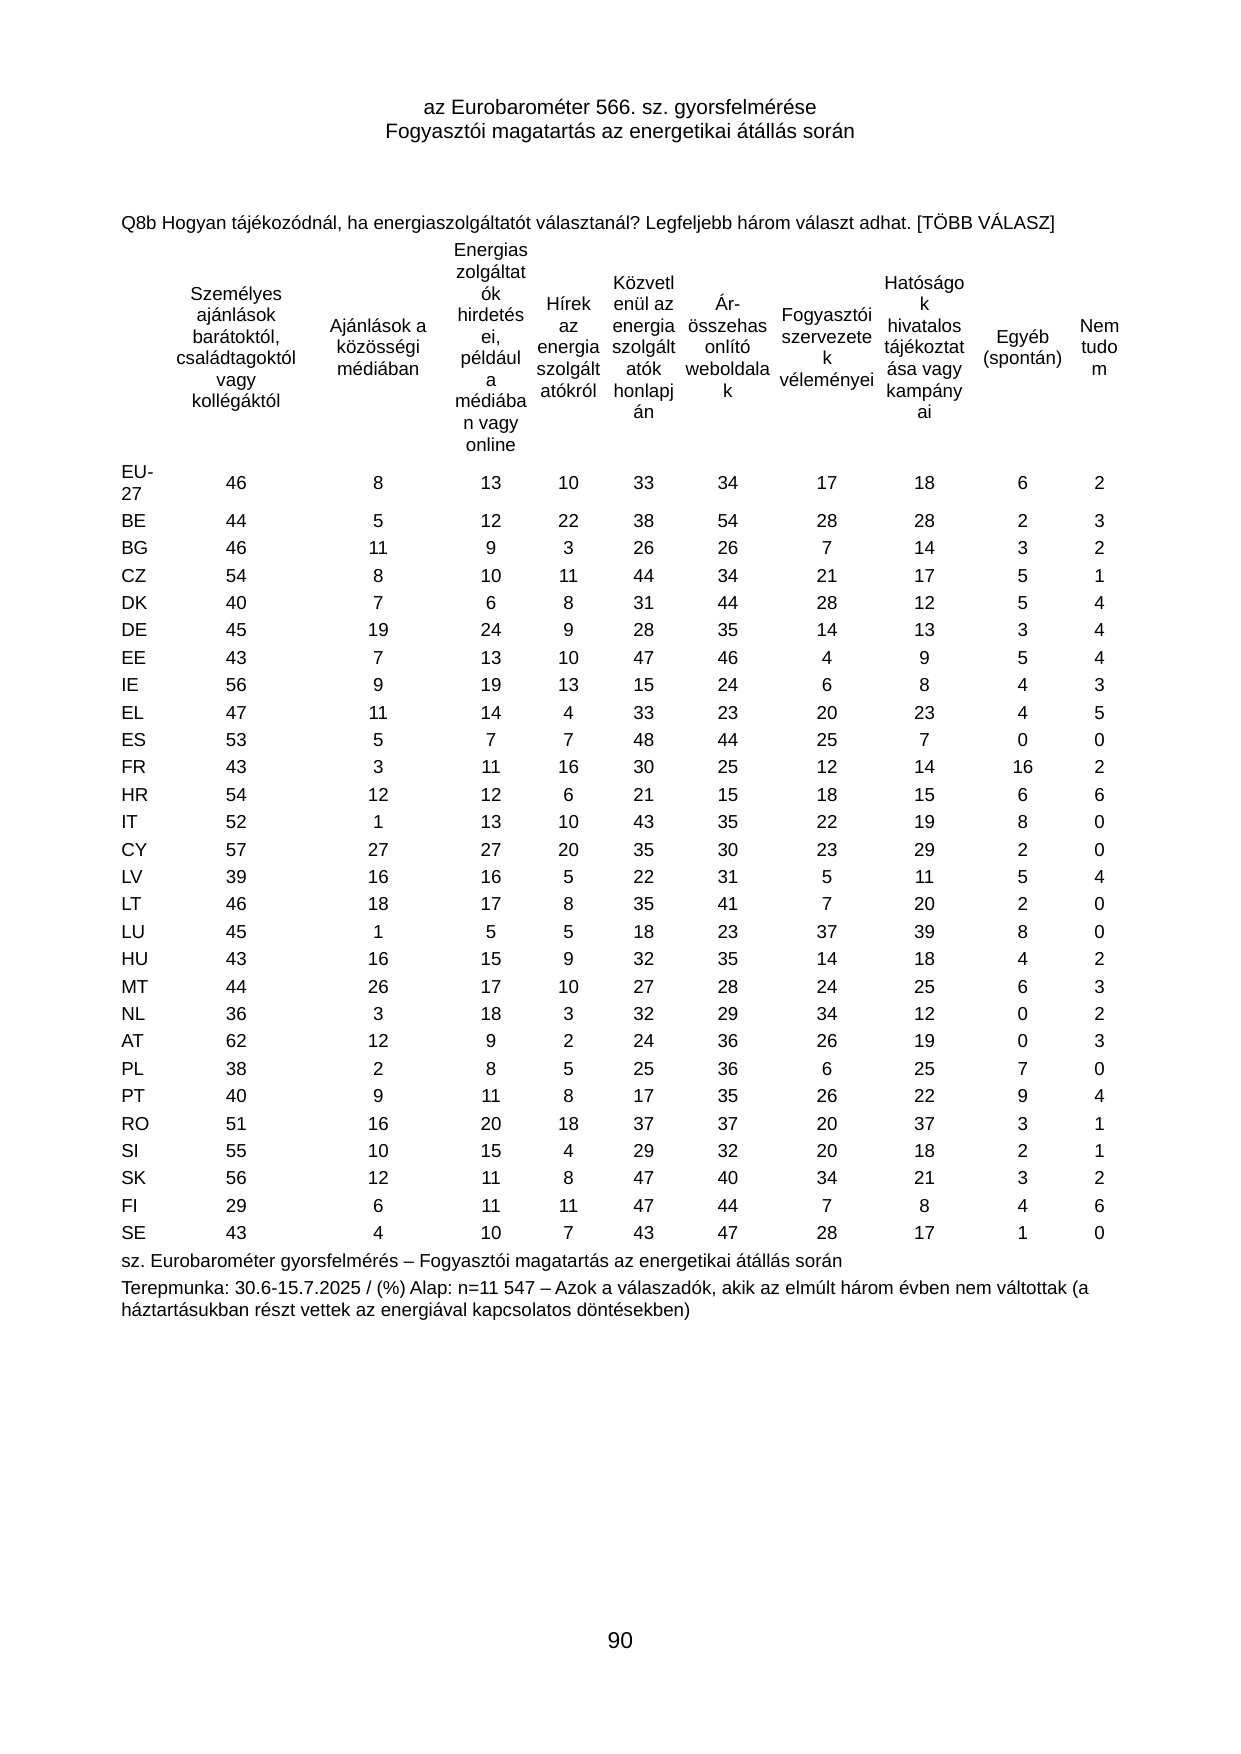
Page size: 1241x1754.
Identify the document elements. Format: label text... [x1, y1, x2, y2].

table_cell 12 [451, 507, 531, 534]
table_cell 11 [305, 534, 451, 562]
table_cell 1 [1076, 562, 1122, 589]
table_cell 44 [167, 507, 305, 534]
table_cell HU [118, 945, 167, 972]
table_cell 6 [774, 671, 880, 698]
table_cell 18 [451, 1000, 531, 1027]
table_cell 9 [305, 671, 451, 698]
table_cell 5 [1076, 699, 1122, 726]
table_cell 2 [969, 890, 1076, 918]
table_cell 35 [681, 616, 774, 644]
table_cell Közvetlenül az energiaszolgáltatók honlapján [606, 236, 681, 458]
table_cell 12 [880, 1000, 969, 1027]
table_cell SK [118, 1164, 167, 1192]
table_cell 6 [774, 1055, 880, 1082]
table_cell 46 [167, 534, 305, 562]
table_cell 11 [880, 863, 969, 890]
table_cell 43 [167, 1219, 305, 1246]
table_cell 3 [1076, 973, 1122, 1000]
table_cell 38 [606, 507, 681, 534]
table_cell 7 [305, 589, 451, 616]
table_cell 35 [606, 890, 681, 918]
table_cell 1 [1076, 1137, 1122, 1164]
table_cell 17 [606, 1082, 681, 1109]
table_cell 12 [305, 1164, 451, 1192]
table_cell 1 [305, 918, 451, 945]
table_cell 3 [1076, 671, 1122, 698]
table_cell 7 [305, 644, 451, 671]
table_cell Hírek az energiaszolgáltatókról [531, 236, 606, 458]
table_cell Egyéb (spontán) [969, 236, 1076, 458]
table_cell 22 [531, 507, 606, 534]
table_cell 29 [606, 1137, 681, 1164]
table_cell 54 [681, 507, 774, 534]
table_cell 3 [969, 616, 1076, 644]
table_cell 15 [606, 671, 681, 698]
table_cell 52 [167, 808, 305, 836]
table_cell 56 [167, 671, 305, 698]
table_cell 47 [606, 1164, 681, 1192]
table_cell 35 [681, 945, 774, 972]
table_cell 43 [167, 644, 305, 671]
table_cell 54 [167, 562, 305, 589]
table_cell 9 [969, 1082, 1076, 1109]
table_cell 3 [1076, 1027, 1122, 1055]
table_cell 16 [451, 863, 531, 890]
table_cell 2 [531, 1027, 606, 1055]
table_cell 8 [969, 918, 1076, 945]
table_cell PL [118, 1055, 167, 1082]
table_cell 26 [774, 1082, 880, 1109]
table_cell 16 [305, 1110, 451, 1137]
table_cell 18 [880, 945, 969, 972]
table_cell 34 [681, 458, 774, 507]
table_cell 37 [880, 1110, 969, 1137]
table_cell 5 [969, 589, 1076, 616]
table_cell 7 [531, 726, 606, 753]
table_cell IT [118, 808, 167, 836]
table_cell 20 [880, 890, 969, 918]
table_cell 28 [774, 507, 880, 534]
table_cell Ajánlások a közösségi médiában [305, 236, 451, 458]
table_cell 25 [880, 1055, 969, 1082]
table_cell NL [118, 1000, 167, 1027]
table_cell 26 [681, 534, 774, 562]
table_cell 19 [880, 1027, 969, 1055]
table_cell 18 [880, 458, 969, 507]
table_cell HR [118, 781, 167, 808]
table_cell EE [118, 644, 167, 671]
table_cell 2 [1076, 753, 1122, 781]
table_cell 23 [681, 699, 774, 726]
table_cell 3 [1076, 507, 1122, 534]
table_cell 53 [167, 726, 305, 753]
table_cell 17 [880, 1219, 969, 1246]
table_cell BE [118, 507, 167, 534]
table_cell Személyes ajánlások barátoktól, családtagoktól vagy kollégáktól [167, 236, 305, 458]
table_cell 8 [531, 1082, 606, 1109]
table_cell 15 [681, 781, 774, 808]
table_cell 2 [1076, 1164, 1122, 1192]
table_cell 13 [451, 458, 531, 507]
table_cell CY [118, 836, 167, 863]
table_cell 21 [606, 781, 681, 808]
table_cell 4 [1076, 589, 1122, 616]
table_cell 6 [969, 458, 1076, 507]
table_cell 47 [167, 699, 305, 726]
table_cell 5 [451, 918, 531, 945]
table_cell 5 [969, 863, 1076, 890]
table_cell 5 [969, 562, 1076, 589]
table_cell 51 [167, 1110, 305, 1137]
table_cell 20 [774, 699, 880, 726]
table_cell 27 [305, 836, 451, 863]
table_cell 28 [774, 589, 880, 616]
table_cell 23 [774, 836, 880, 863]
table_cell IE [118, 671, 167, 698]
table_cell 24 [606, 1027, 681, 1055]
table_cell 3 [969, 1110, 1076, 1137]
table_cell 34 [774, 1000, 880, 1027]
table_cell 40 [167, 1082, 305, 1109]
table_cell 4 [969, 671, 1076, 698]
table_cell 10 [531, 973, 606, 1000]
table_cell 18 [774, 781, 880, 808]
table_cell 5 [531, 1055, 606, 1082]
table_cell PT [118, 1082, 167, 1109]
table_cell 6 [969, 781, 1076, 808]
table_cell 7 [774, 890, 880, 918]
table_cell 0 [1076, 1055, 1122, 1082]
table_cell 17 [880, 562, 969, 589]
table_cell 62 [167, 1027, 305, 1055]
table_cell 8 [969, 808, 1076, 836]
table_cell 26 [606, 534, 681, 562]
table_cell 20 [531, 836, 606, 863]
table_cell 23 [880, 699, 969, 726]
table_cell 45 [167, 918, 305, 945]
table_cell 38 [167, 1055, 305, 1082]
table_cell 8 [880, 1192, 969, 1219]
table_cell 0 [1076, 890, 1122, 918]
table_cell 28 [681, 973, 774, 1000]
table_cell 17 [774, 458, 880, 507]
table_cell 9 [880, 644, 969, 671]
table_cell 8 [880, 671, 969, 698]
table_cell FR [118, 753, 167, 781]
table_cell 4 [1076, 1082, 1122, 1109]
table_cell ES [118, 726, 167, 753]
table_cell 14 [774, 616, 880, 644]
table_cell 2 [969, 507, 1076, 534]
table_cell 5 [531, 863, 606, 890]
table_cell MT [118, 973, 167, 1000]
table_cell Nem tudom [1076, 236, 1122, 458]
table_cell 24 [681, 671, 774, 698]
table_cell 43 [167, 945, 305, 972]
table_cell 11 [305, 699, 451, 726]
table_cell 14 [880, 753, 969, 781]
table_cell LT [118, 890, 167, 918]
table_cell 25 [880, 973, 969, 1000]
table_cell 3 [305, 753, 451, 781]
table_cell 40 [681, 1164, 774, 1192]
table_cell EU-27 [118, 458, 167, 507]
table_cell 18 [305, 890, 451, 918]
table_cell 12 [305, 1027, 451, 1055]
table_cell 16 [531, 753, 606, 781]
table_cell 4 [774, 644, 880, 671]
table_cell 2 [305, 1055, 451, 1082]
table_cell EL [118, 699, 167, 726]
table_cell 30 [681, 836, 774, 863]
table_cell 9 [305, 1082, 451, 1109]
table_cell 4 [531, 699, 606, 726]
table_cell 23 [681, 918, 774, 945]
table_cell 14 [451, 699, 531, 726]
table_cell 3 [531, 1000, 606, 1027]
table_cell BG [118, 534, 167, 562]
table_cell 19 [305, 616, 451, 644]
table_cell 8 [531, 589, 606, 616]
table_cell 20 [451, 1110, 531, 1137]
table_cell 34 [774, 1164, 880, 1192]
table_cell 12 [774, 753, 880, 781]
table_cell 15 [880, 781, 969, 808]
table_cell 17 [451, 890, 531, 918]
table_cell 7 [969, 1055, 1076, 1082]
table_cell 21 [880, 1164, 969, 1192]
table_cell 19 [880, 808, 969, 836]
table_cell 4 [305, 1219, 451, 1246]
table_cell 2 [1076, 1000, 1122, 1027]
table_cell 7 [531, 1219, 606, 1246]
table_cell 43 [606, 808, 681, 836]
table_cell 22 [774, 808, 880, 836]
table_cell 14 [774, 945, 880, 972]
table_cell 32 [606, 1000, 681, 1027]
table_cell 36 [167, 1000, 305, 1027]
table_cell 27 [606, 973, 681, 1000]
table_cell 2 [1076, 945, 1122, 972]
table_cell 3 [969, 534, 1076, 562]
table_cell 22 [880, 1082, 969, 1109]
table_cell 54 [167, 781, 305, 808]
table_cell 11 [451, 1164, 531, 1192]
table_cell 24 [774, 973, 880, 1000]
table_cell 25 [774, 726, 880, 753]
table_cell 47 [681, 1219, 774, 1246]
table_cell 37 [606, 1110, 681, 1137]
table_cell FI [118, 1192, 167, 1219]
table_cell LV [118, 863, 167, 890]
table_cell 7 [880, 726, 969, 753]
table_cell 10 [451, 562, 531, 589]
table_cell 4 [1076, 616, 1122, 644]
table_cell 16 [305, 863, 451, 890]
table_cell 32 [606, 945, 681, 972]
table_cell 45 [167, 616, 305, 644]
table_cell 13 [451, 808, 531, 836]
table_cell 1 [305, 808, 451, 836]
table_cell 28 [606, 616, 681, 644]
table_cell LU [118, 918, 167, 945]
table_cell 4 [969, 699, 1076, 726]
table_cell 29 [681, 1000, 774, 1027]
table_cell 4 [1076, 863, 1122, 890]
table_cell 40 [167, 589, 305, 616]
table_cell 32 [681, 1137, 774, 1164]
table_cell 55 [167, 1137, 305, 1164]
table_cell 9 [451, 534, 531, 562]
table_cell 8 [531, 1164, 606, 1192]
table_cell 1 [1076, 1110, 1122, 1137]
table_cell 10 [451, 1219, 531, 1246]
table_cell 9 [531, 616, 606, 644]
table_cell 4 [531, 1137, 606, 1164]
table_cell 44 [681, 726, 774, 753]
table_cell 6 [969, 973, 1076, 1000]
table_cell 3 [531, 534, 606, 562]
table_cell 2 [969, 836, 1076, 863]
table_cell 0 [1076, 726, 1122, 753]
table_cell 18 [531, 1110, 606, 1137]
table_cell 26 [774, 1027, 880, 1055]
table_cell 25 [681, 753, 774, 781]
table_cell 29 [880, 836, 969, 863]
table_cell 6 [531, 781, 606, 808]
table_cell 3 [969, 1164, 1076, 1192]
table_cell 39 [167, 863, 305, 890]
table_cell 10 [305, 1137, 451, 1164]
table_cell 35 [681, 1082, 774, 1109]
table_cell 43 [167, 753, 305, 781]
table_cell AT [118, 1027, 167, 1055]
table_cell 5 [305, 726, 451, 753]
table_cell 0 [969, 1027, 1076, 1055]
table_cell 11 [531, 562, 606, 589]
table_cell 14 [880, 534, 969, 562]
table_cell 2 [1076, 458, 1122, 507]
table_cell 25 [606, 1055, 681, 1082]
table_cell 46 [167, 890, 305, 918]
table_cell 5 [774, 863, 880, 890]
table_cell 18 [606, 918, 681, 945]
table_cell 15 [451, 1137, 531, 1164]
table_cell 1 [969, 1219, 1076, 1246]
table_cell 6 [1076, 781, 1122, 808]
table_cell 15 [451, 945, 531, 972]
table_cell 3 [305, 1000, 451, 1027]
table_cell 44 [606, 562, 681, 589]
table_cell 46 [681, 644, 774, 671]
table_cell 0 [1076, 836, 1122, 863]
table_cell 17 [451, 973, 531, 1000]
table_cell 6 [451, 589, 531, 616]
table_cell 6 [305, 1192, 451, 1219]
table_cell 11 [531, 1192, 606, 1219]
table_cell 20 [774, 1137, 880, 1164]
table_header Q8b Hogyan tájékozódnál, ha energiaszolgáltatót választanál? Legfeljebb három választ adhat. [TÖBB VÁLASZ] [118, 209, 1122, 236]
table_cell 24 [451, 616, 531, 644]
table_cell 57 [167, 836, 305, 863]
table_cell 8 [451, 1055, 531, 1082]
table_cell 8 [305, 458, 451, 507]
table_cell 9 [451, 1027, 531, 1055]
table_cell SE [118, 1219, 167, 1246]
table_cell 5 [305, 507, 451, 534]
table_cell 37 [774, 918, 880, 945]
table_cell 20 [774, 1110, 880, 1137]
table_cell DE [118, 616, 167, 644]
table_cell 13 [451, 644, 531, 671]
table_cell 9 [531, 945, 606, 972]
table_cell 13 [880, 616, 969, 644]
table_cell [118, 236, 167, 458]
table_cell 12 [305, 781, 451, 808]
table_cell 34 [681, 562, 774, 589]
table_cell 16 [305, 945, 451, 972]
table_cell 11 [451, 1192, 531, 1219]
table_cell 10 [531, 644, 606, 671]
table_cell 35 [681, 808, 774, 836]
table_cell 0 [969, 726, 1076, 753]
table_cell 12 [880, 589, 969, 616]
table_cell 12 [451, 781, 531, 808]
table_cell 46 [167, 458, 305, 507]
table_cell 36 [681, 1055, 774, 1082]
table_cell 4 [969, 1192, 1076, 1219]
table_cell 56 [167, 1164, 305, 1192]
table_cell 11 [451, 753, 531, 781]
table_cell 11 [451, 1082, 531, 1109]
table_cell DK [118, 589, 167, 616]
table_cell Energiaszolgáltatók hirdetései, például a médiában vagy online [451, 236, 531, 458]
table_cell 37 [681, 1110, 774, 1137]
table_cell 5 [969, 644, 1076, 671]
table_cell 47 [606, 1192, 681, 1219]
table_cell 6 [1076, 1192, 1122, 1219]
table_cell 7 [774, 1192, 880, 1219]
table_cell 7 [774, 534, 880, 562]
table_cell 13 [531, 671, 606, 698]
table_cell 0 [969, 1000, 1076, 1027]
table_cell 0 [1076, 808, 1122, 836]
table_cell 48 [606, 726, 681, 753]
table_cell 4 [969, 945, 1076, 972]
table_cell 22 [606, 863, 681, 890]
table_cell Hatóságok hivatalos tájékoztatása vagy kampányai [880, 236, 969, 458]
table_cell 18 [880, 1137, 969, 1164]
table_cell 44 [681, 589, 774, 616]
table_cell 33 [606, 458, 681, 507]
table_cell 10 [531, 808, 606, 836]
table_cell 10 [531, 458, 606, 507]
table_cell 8 [531, 890, 606, 918]
table_cell 21 [774, 562, 880, 589]
table_cell 0 [1076, 918, 1122, 945]
table_cell 30 [606, 753, 681, 781]
table_cell Fogyasztói szervezetek véleményei [774, 236, 880, 458]
table_cell 5 [531, 918, 606, 945]
table_cell 43 [606, 1219, 681, 1246]
table_cell Terepmunka: 30.6-15.7.2025 / (%) Alap: n=11 547 – Azok a válaszadók, akik az elmúlt három évben nem váltottak (a háztartásukban részt vettek az energiával kapcsolatos döntésekben) [118, 1274, 1122, 1323]
table_cell 47 [606, 644, 681, 671]
table_cell 36 [681, 1027, 774, 1055]
table_cell 2 [1076, 534, 1122, 562]
table_cell 26 [305, 973, 451, 1000]
table_cell 44 [681, 1192, 774, 1219]
table_cell 19 [451, 671, 531, 698]
table_cell sz. Eurobarométer gyorsfelmérés – Fogyasztói magatartás az energetikai átállás során [118, 1246, 1122, 1274]
table_cell CZ [118, 562, 167, 589]
table_cell 27 [451, 836, 531, 863]
table_cell Ár-összehasonlító weboldalak [681, 236, 774, 458]
table_cell 31 [681, 863, 774, 890]
table_cell 29 [167, 1192, 305, 1219]
table_cell SI [118, 1137, 167, 1164]
table_cell 33 [606, 699, 681, 726]
table_cell 41 [681, 890, 774, 918]
table_cell 44 [167, 973, 305, 1000]
table_cell 16 [969, 753, 1076, 781]
table_cell RO [118, 1110, 167, 1137]
table_cell 0 [1076, 1219, 1122, 1246]
table_cell 28 [880, 507, 969, 534]
table_cell 39 [880, 918, 969, 945]
table_cell 4 [1076, 644, 1122, 671]
table_cell 7 [451, 726, 531, 753]
table_cell 28 [774, 1219, 880, 1246]
table_cell 2 [969, 1137, 1076, 1164]
table_cell 35 [606, 836, 681, 863]
table_cell 8 [305, 562, 451, 589]
table_cell 31 [606, 589, 681, 616]
